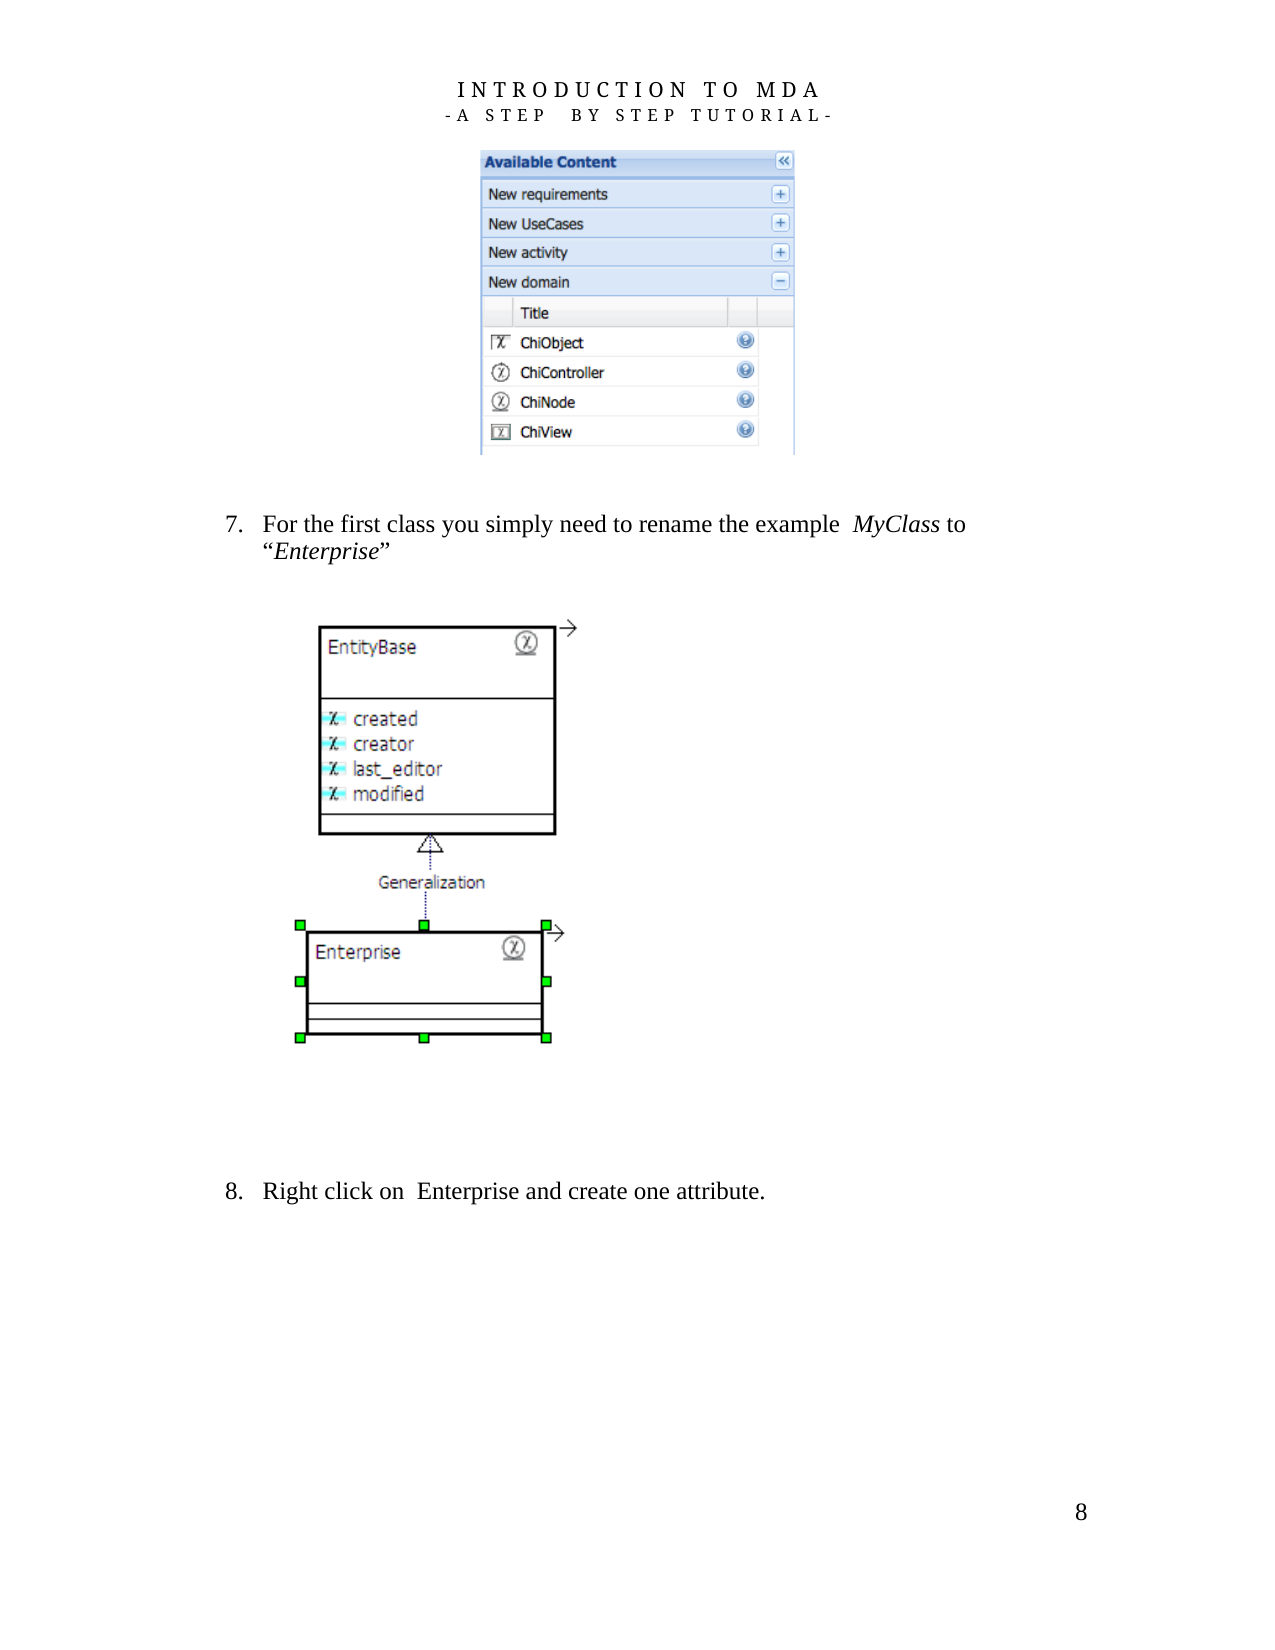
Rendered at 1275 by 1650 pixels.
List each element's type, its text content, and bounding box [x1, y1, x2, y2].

picture [480, 150, 795, 455]
list Right click on Enterprise and create one attribute. [225, 1177, 1087, 1205]
list For the first class you simply need to rename the example MyClass to “Enterprise” [225, 510, 1087, 565]
